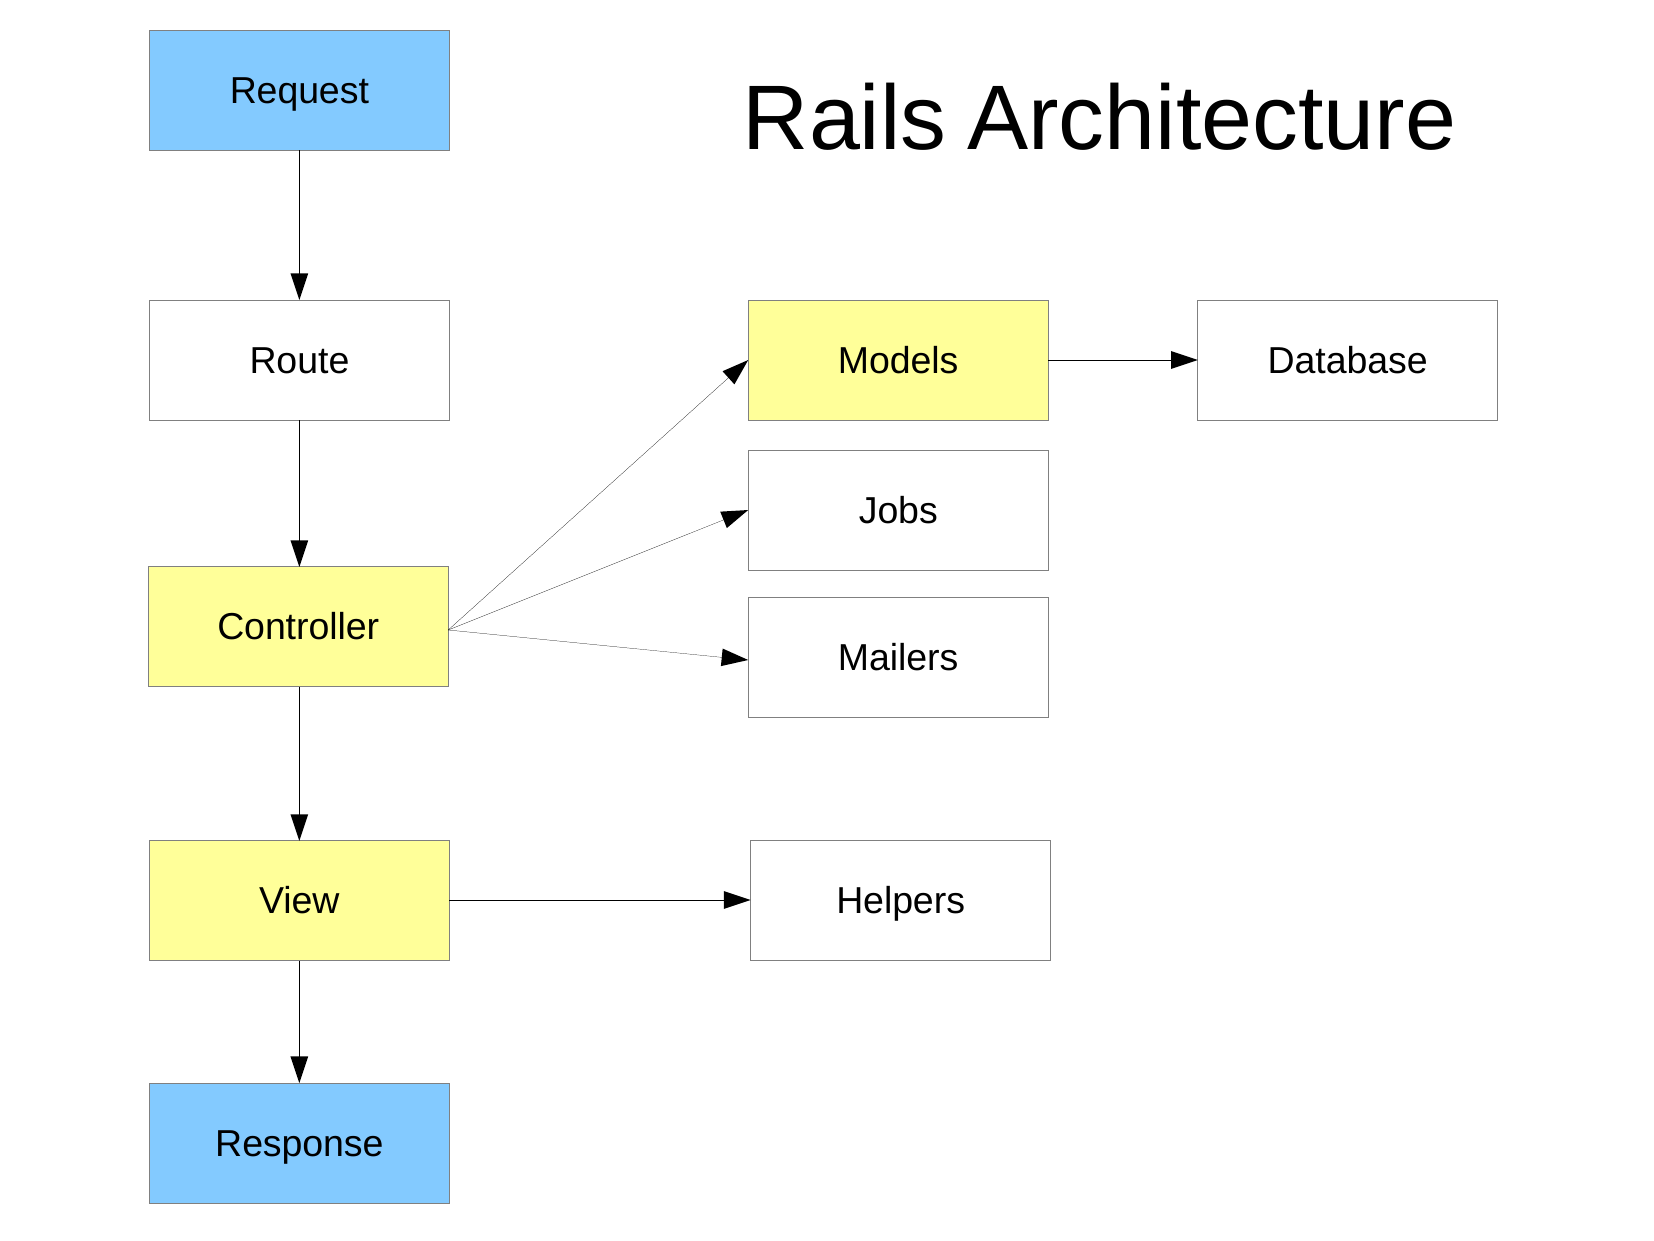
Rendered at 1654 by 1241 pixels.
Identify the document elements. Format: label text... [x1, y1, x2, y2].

text_box View [149, 840, 450, 961]
text_box Mailers [748, 597, 1049, 718]
title Rails Architecture [11, 13, 1501, 222]
text_box Models [748, 300, 1049, 421]
text_box Route [149, 300, 450, 421]
text_box Helpers [750, 840, 1051, 961]
text_box Controller [148, 566, 449, 687]
text_box Response [149, 1083, 450, 1204]
text_box Database [1197, 300, 1498, 421]
text_box Jobs [748, 450, 1049, 571]
